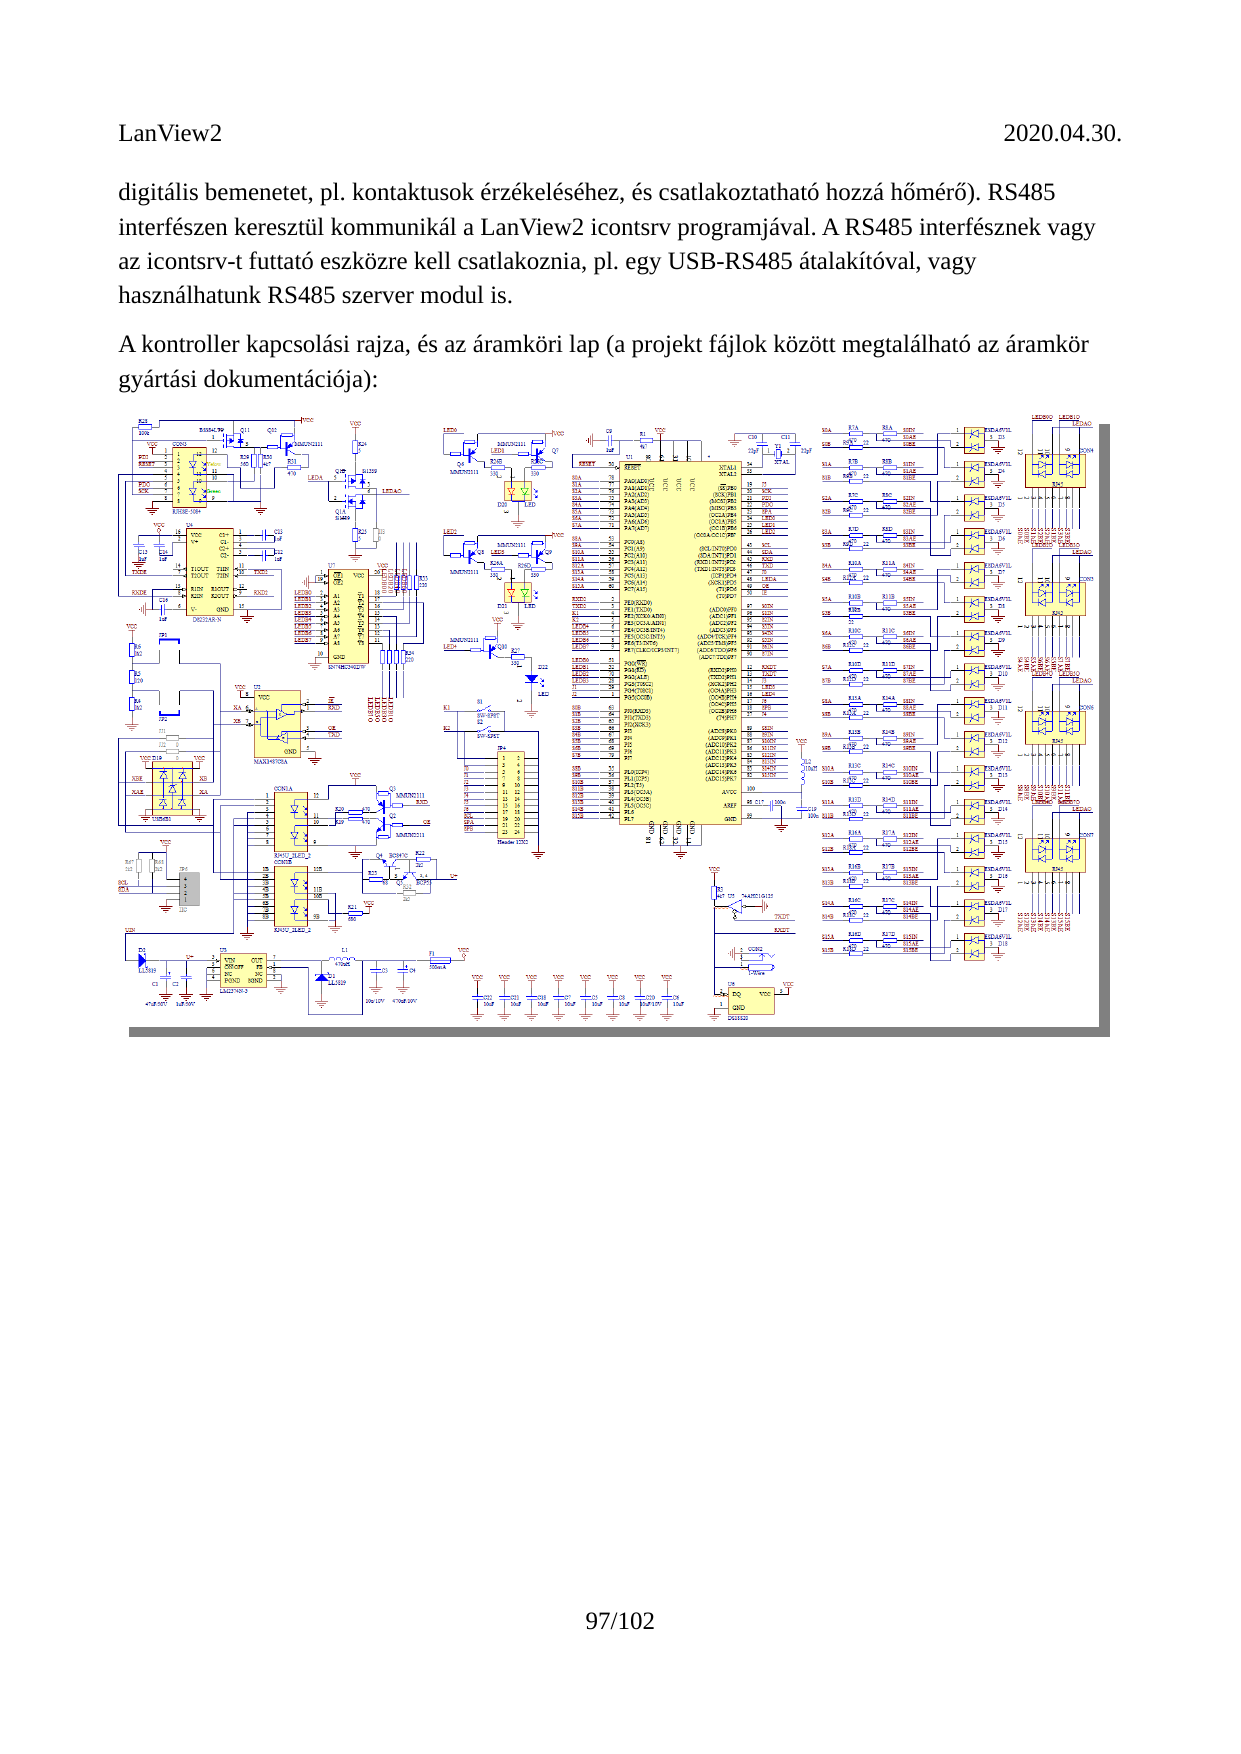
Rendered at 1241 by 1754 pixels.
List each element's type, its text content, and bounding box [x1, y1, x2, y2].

picture [118, 413, 1099, 1027]
text digitális bemenetet, pl. kontaktusok érzékeléséhez, és csatlakoztatható hozzá hőmérő). RS485 interfészen keresztül kommunikál a LanView2 icontsrv programjával. A RS485 interfésznek vagy az icontsrv-t futtató eszközre kell csatlakoznia, pl. egy USB-RS485 átalakítóval, vagy használhatunk RS485 szerver modul is. [118, 177, 1122, 309]
text A kontroller kapcsolási rajza, és az áramköri lap (a projekt fájlok között megtalálható az áramkör gyártási dokumentációja): [118, 329, 1122, 393]
